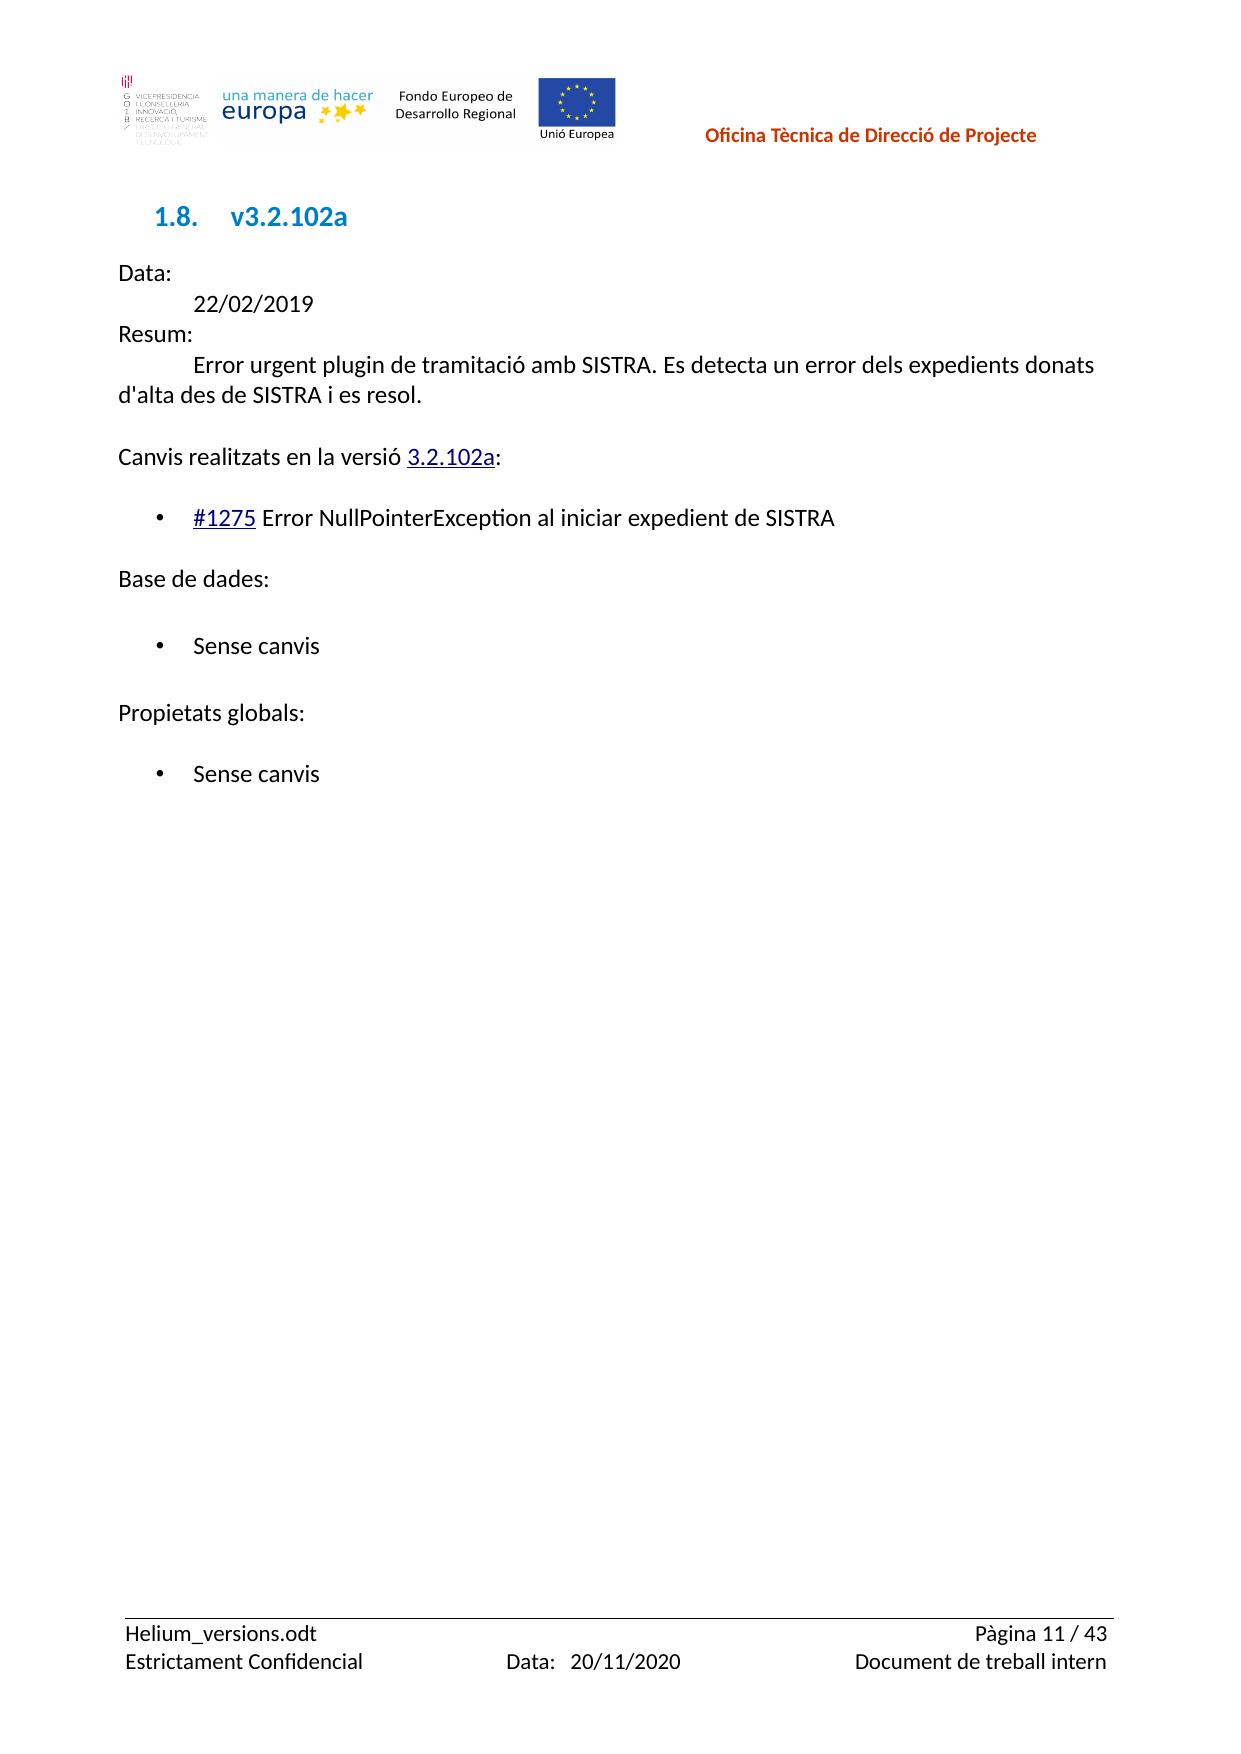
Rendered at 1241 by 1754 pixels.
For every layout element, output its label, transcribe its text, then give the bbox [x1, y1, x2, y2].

text Error urgent plugin de tramitació amb SISTRA. Es detecta un error dels expedients donats d'alta des de SISTRA i es resol. [118, 349, 1122, 410]
list Sense canvis [156, 630, 1122, 660]
list Sense canvis [156, 758, 1122, 788]
picture [118, 73, 213, 147]
list #1275 Error NullPointerException al iniciar expedient de SISTRA [156, 502, 1122, 532]
text Canvis realitzats en la versió 3.2.102a: [118, 441, 1122, 471]
text Base de dades: [118, 563, 1122, 593]
text Resum: [118, 319, 1122, 349]
text Propietats globals: [118, 697, 1122, 727]
picture [219, 73, 621, 147]
text 22/02/2019 [118, 288, 1122, 319]
text Data: [118, 258, 1122, 288]
subtitle v3.2.102a [153, 198, 1122, 234]
